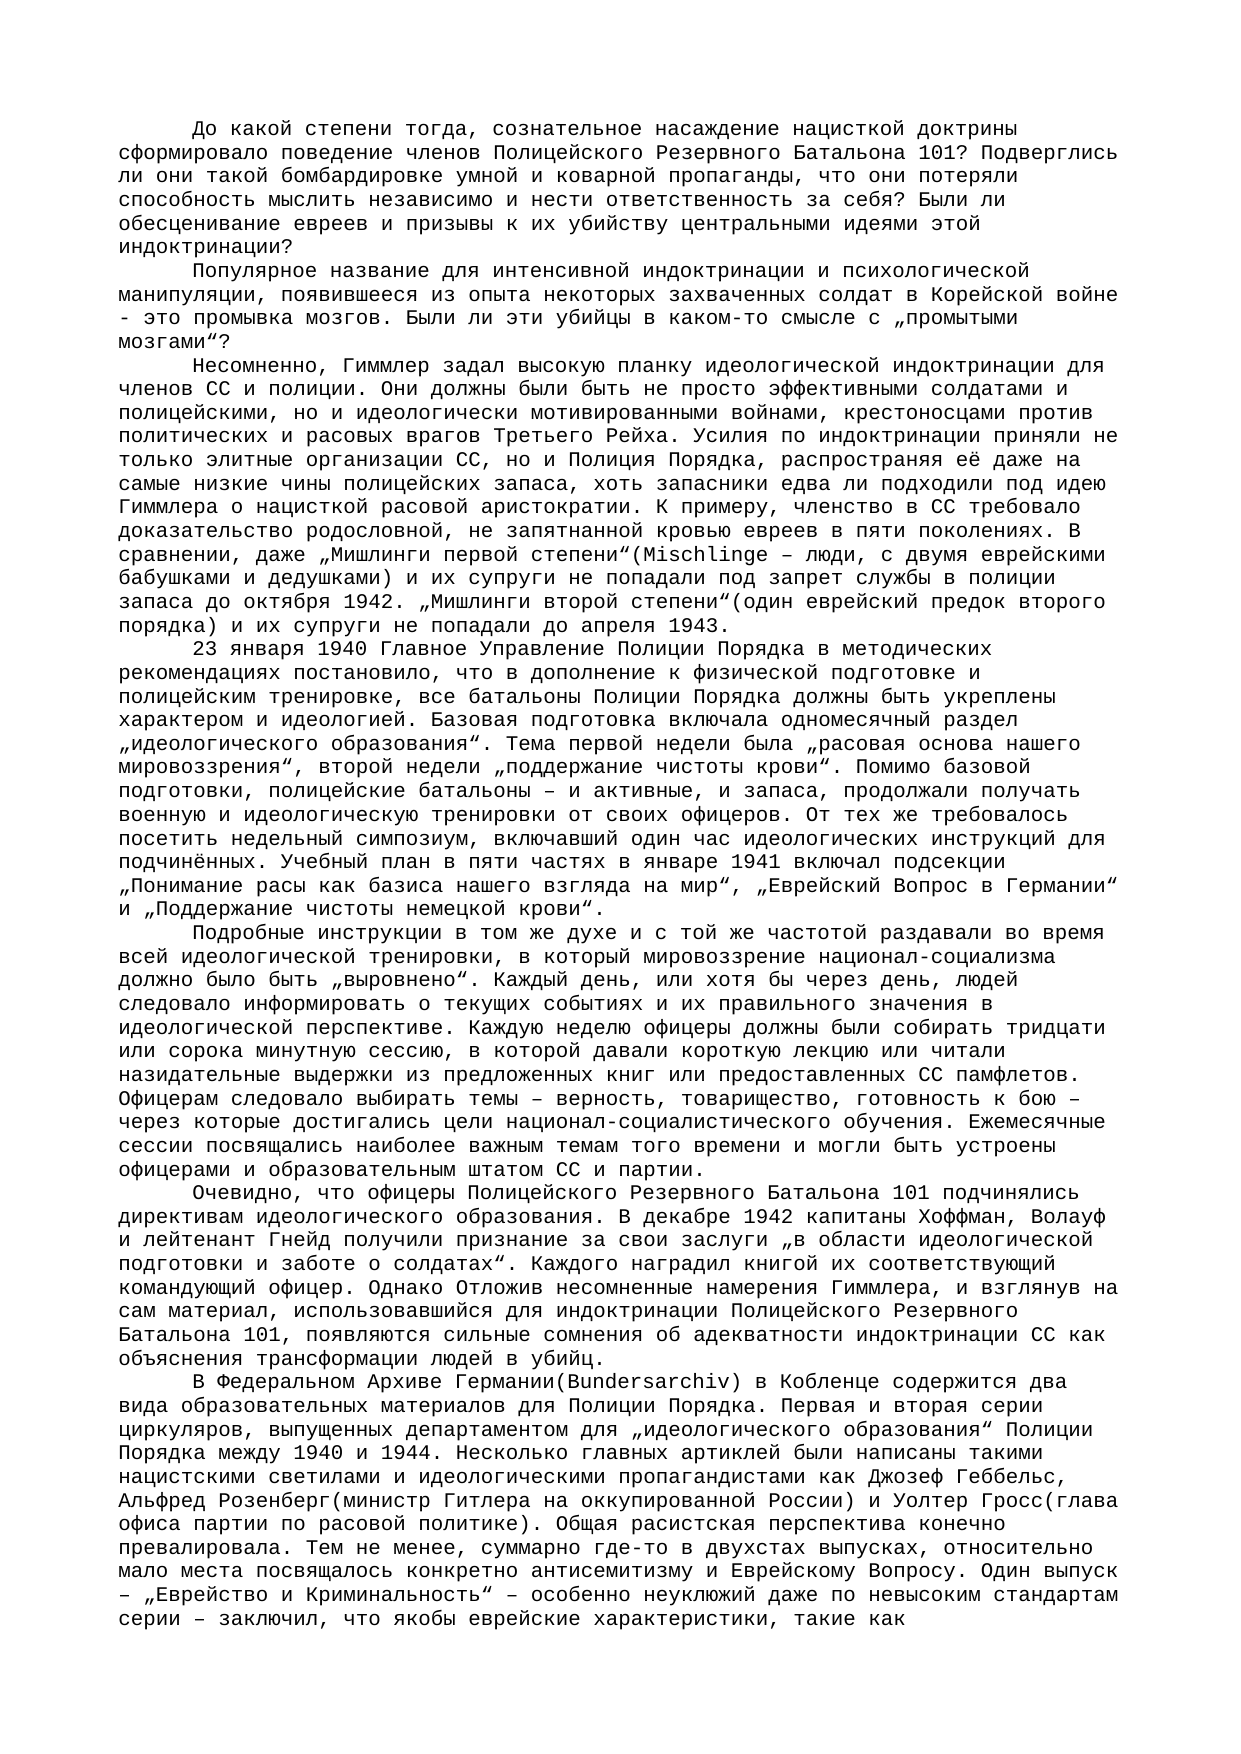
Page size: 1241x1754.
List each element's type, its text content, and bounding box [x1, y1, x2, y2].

text Подробные инструкции в том же духе и с той же частотой раздавали во время всей идеологической тренировки, в который мировоззрение национал-социализма должно было быть „выровнено“. Каждый день, или хотя бы через день, людей следовало информировать о текущих событиях и их правильного значения в идеологической перспективе. Каждую неделю офицеры должны были собирать тридцати или сорока минутную сессию, в которой давали короткую лекцию или читали назидательные выдержки из предложенных книг или предоставленных СС памфлетов. Офицерам следовало выбирать темы – верность, товарищество, готовность к бою – через которые достигались цели национал-социалистического обучения. Ежемесячные сессии посвящались наиболее важным темам того времени и могли быть устроены офицерами и образовательным штатом СС и партии. [118, 922, 1122, 1182]
text До какой степени тогда, сознательное насаждение нацисткой доктрины сформировало поведение членов Полицейского Резервного Батальона 101? Подверглись ли они такой бомбардировке умной и коварной пропаганды, что они потеряли способность мыслить независимо и нести ответственность за себя? Были ли обесценивание евреев и призывы к их убийству центральными идеями этой индоктринации? [118, 118, 1122, 260]
text 23 января 1940 Главное Управление Полиции Порядка в методических рекомендациях постановило, что в дополнение к физической подготовке и полицейским тренировке, все батальоны Полиции Порядка должны быть укреплены характером и идеологией. Базовая подготовка включала одномесячный раздел „идеологического образования“. Тема первой недели была „расовая основа нашего мировоззрения“, второй недели „поддержание чистоты крови“. Помимо базовой подготовки, полицейские батальоны – и активные, и запаса, продолжали получать военную и идеологическую тренировки от своих офицеров. От тех же требовалось посетить недельный симпозиум, включавший один час идеологических инструкций для подчинённых. Учебный план в пяти частях в январе 1941 включал подсекции „Понимание расы как базиса нашего взгляда на мир“, „Еврейский Вопрос в Германии“ и „Поддержание чистоты немецкой крови“. [118, 638, 1122, 922]
text Популярное название для интенсивной индоктринации и психологической манипуляции, появившееся из опыта некоторых захваченных солдат в Корейской войне - это промывка мозгов. Были ли эти убийцы в каком-то смысле с „промытыми мозгами“? [118, 260, 1122, 354]
text Очевидно, что офицеры Полицейского Резервного Батальона 101 подчинялись директивам идеологического образования. В декабре 1942 капитаны Хоффман, Волауф и лейтенант Гнейд получили признание за свои заслуги „в области идеологической подготовки и заботе о солдатах“. Каждого наградил книгой их соответствующий командующий офицер. Однако Отложив несомненные намерения Гиммлера, и взглянув на сам материал, использовавшийся для индоктринации Полицейского Резервного Батальона 101, появляются сильные сомнения об адекватности индоктринации СС как объяснения трансформации людей в убийц. [118, 1182, 1122, 1371]
text Несомненно, Гиммлер задал высокую планку идеологической индоктринации для членов СС и полиции. Они должны были быть не просто эффективными солдатами и полицейскими, но и идеологически мотивированными войнами, крестоносцами против политических и расовых врагов Третьего Рейха. Усилия по индоктринации приняли не только элитные организации СС, но и Полиция Порядка, распространяя её даже на самые низкие чины полицейских запаса, хоть запасники едва ли подходили под идею Гиммлера о нацисткой расовой аристократии. К примеру, членство в СС требовало доказательство родословной, не запятнанной кровью евреев в пяти поколениях. В сравнении, даже „Мишлинги первой степени“(Mischlinge – люди, с двумя еврейскими бабушками и дедушками) и их супруги не попадали под запрет службы в полиции запаса до октября 1942. „Мишлинги второй степени“(один еврейский предок второго порядка) и их супруги не попадали до апреля 1943. [118, 354, 1122, 638]
text В Федеральном Архиве Германии(Bundersarchiv) в Кобленце содержится два вида образовательных материалов для Полиции Порядка. Первая и вторая серии циркуляров, выпущенных департаментом для „идеологического образования“ Полиции Порядка между 1940 и 1944. Несколько главных артиклей были написаны такими нацистскими светилами и идеологическими пропагандистами как Джозеф Геббельс, Альфред Розенберг(министр Гитлера на оккупированной России) и Уолтер Гросс(глава офиса партии по расовой политике). Общая расистская перспектива конечно превалировала. Тем не менее, суммарно где-то в двухстах выпусках, относительно мало места посвящалось конкретно антисемитизму и Еврейскому Вопросу. Один выпуск – „Еврейство и Криминальность“ – особенно неуклюжий даже по невысоким стандартам серии – заключил, что якобы еврейские характеристики, такие как [118, 1371, 1122, 1631]
